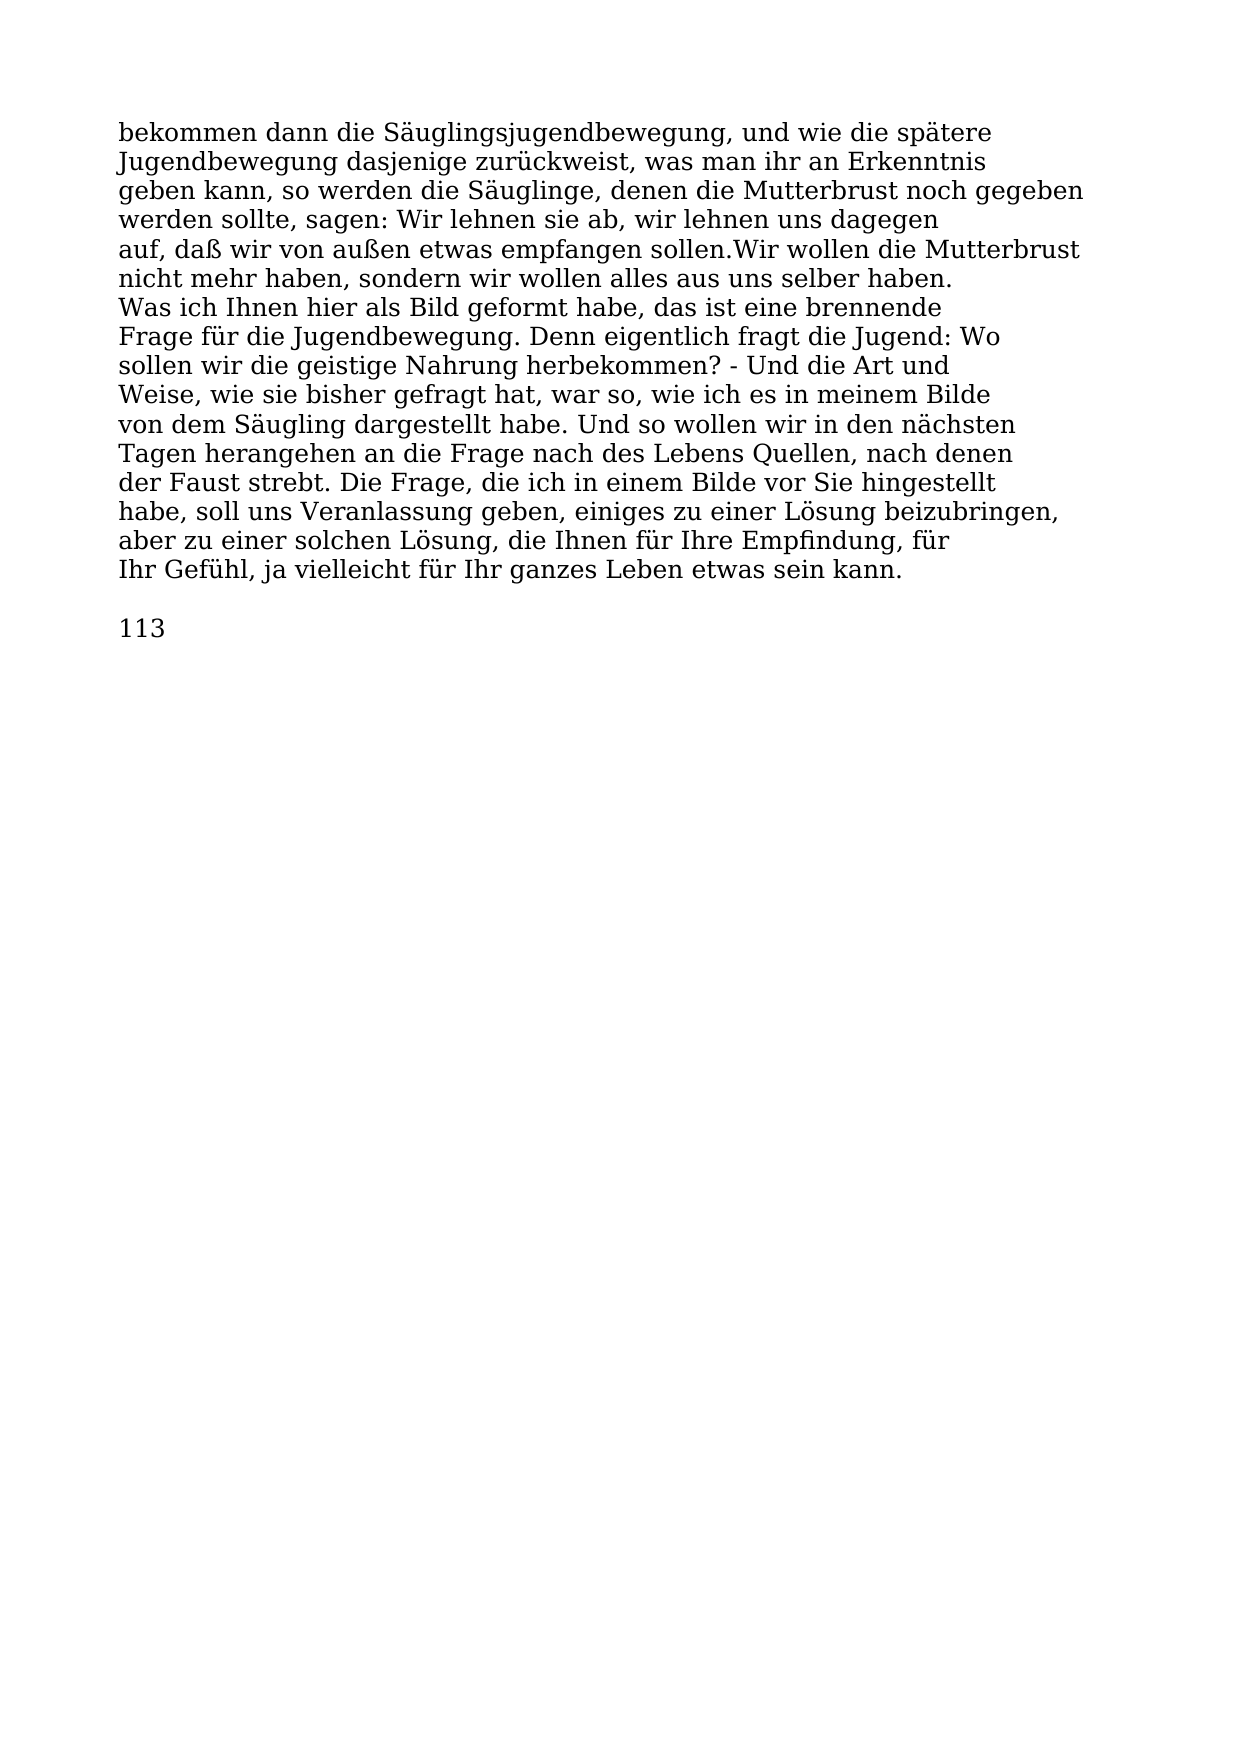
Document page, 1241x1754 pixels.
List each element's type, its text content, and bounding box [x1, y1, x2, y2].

text Ihr Gefühl, ja vielleicht für Ihr ganzes Leben etwas sein kann. [118, 556, 1122, 585]
text sollen wir die geistige Nahrung herbekommen? - Und die Art und [118, 351, 1122, 381]
text geben kann, so werden die Säuglinge, denen die Mutterbrust noch gegeben werden sollte, sagen: Wir lehnen sie ab, wir lehnen uns dagegen [118, 176, 1122, 235]
text 113 [118, 614, 1122, 643]
text Tagen herangehen an die Frage nach des Lebens Quellen, nach denen [118, 439, 1122, 468]
text habe, soll uns Veranlassung geben, einiges zu einer Lösung beizubringen, aber zu einer solchen Lösung, die Ihnen für Ihre Empfindung, für [118, 497, 1122, 556]
text von dem Säugling dargestellt habe. Und so wollen wir in den nächsten [118, 410, 1122, 439]
text bekommen dann die Säuglingsjugendbewegung, und wie die spätere [118, 118, 1122, 147]
text Was ich Ihnen hier als Bild geformt habe, das ist eine brennende [118, 293, 1122, 322]
text Weise, wie sie bisher gefragt hat, war so, wie ich es in meinem Bilde [118, 381, 1122, 410]
text der Faust strebt. Die Frage, die ich in einem Bilde vor Sie hingestellt [118, 468, 1122, 497]
text Frage für die Jugendbewegung. Denn eigentlich fragt die Jugend: Wo [118, 322, 1122, 351]
text Jugendbewegung dasjenige zurückweist, was man ihr an Erkenntnis [118, 147, 1122, 176]
text auf, daß wir von außen etwas empfangen sollen.Wir wollen die Mutterbrust nicht mehr haben, sondern wir wollen alles aus uns selber haben. [118, 235, 1122, 293]
